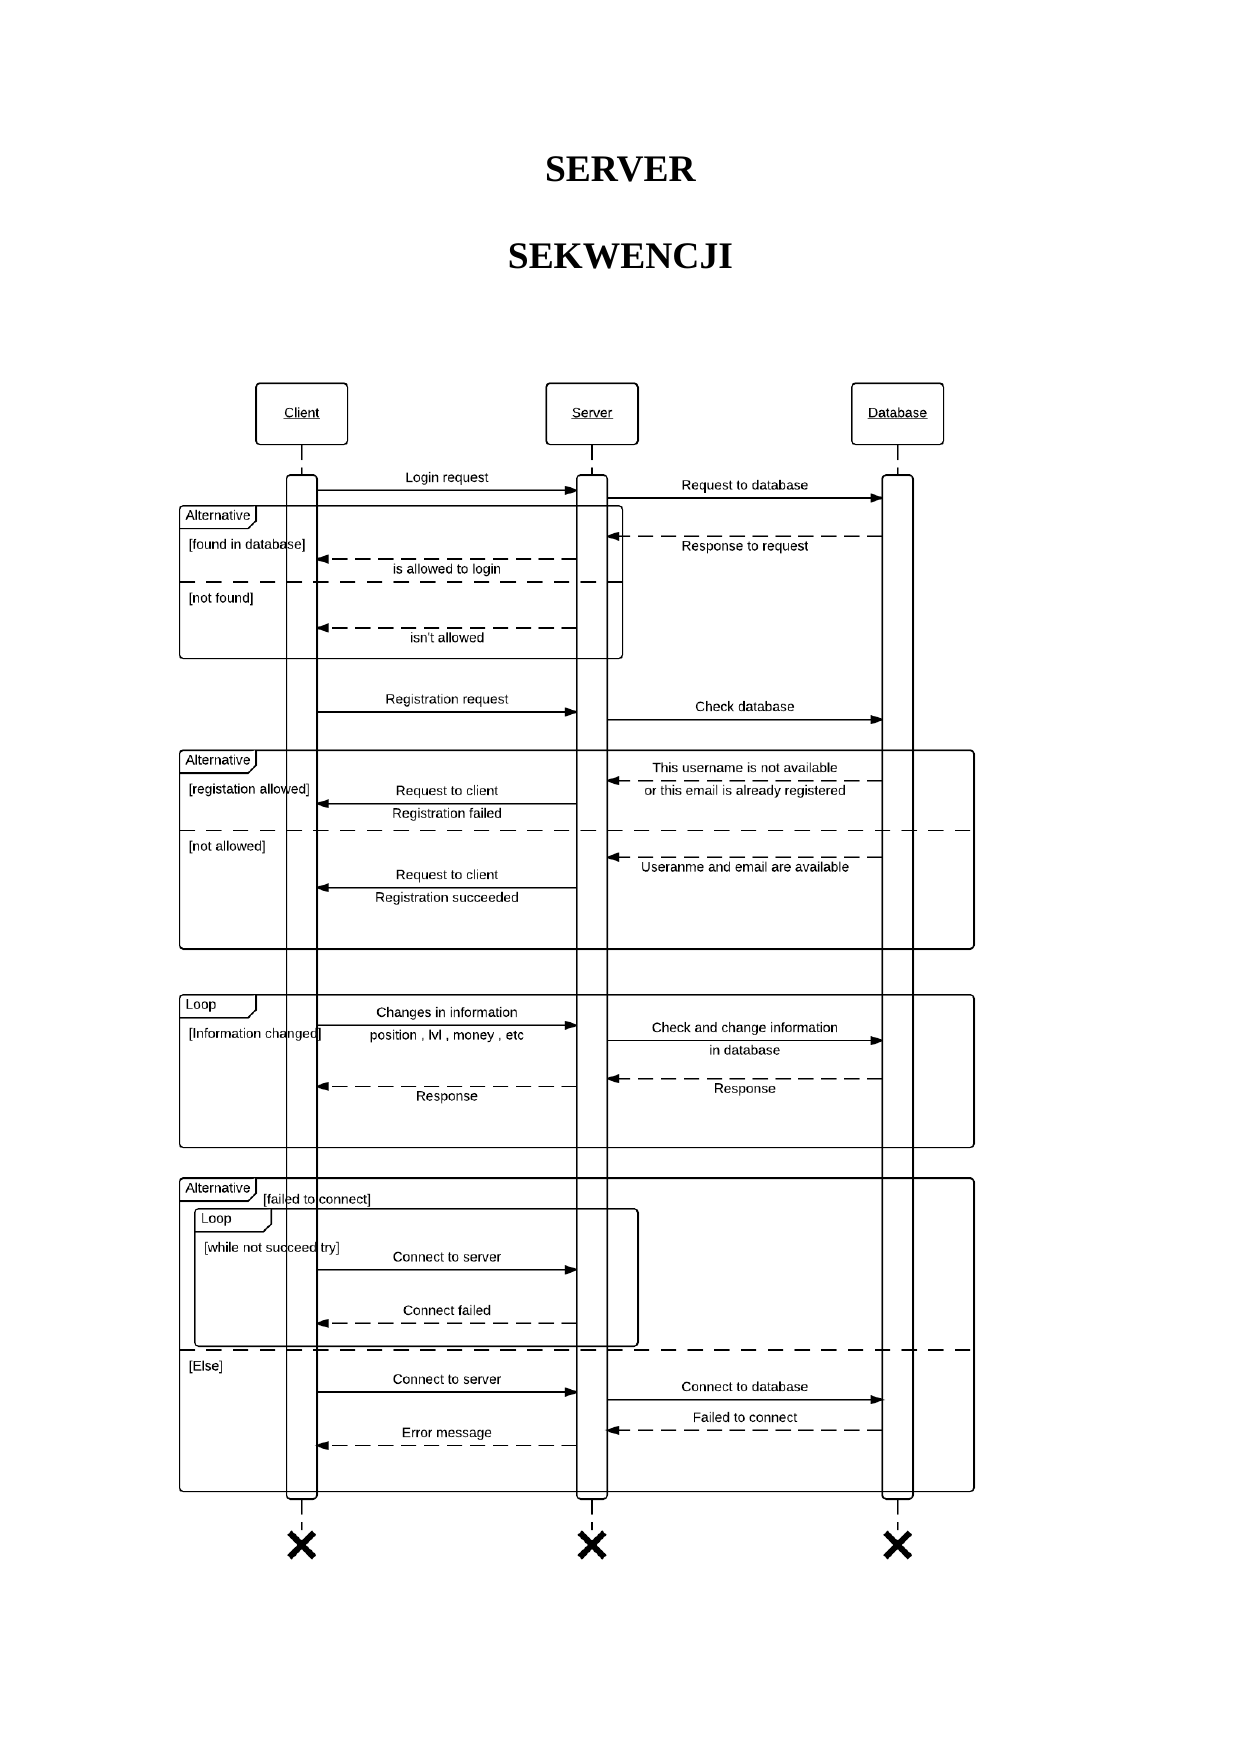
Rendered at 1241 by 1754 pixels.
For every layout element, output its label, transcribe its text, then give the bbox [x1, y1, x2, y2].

picture [118, 276, 1157, 1621]
text SEKWENCJI [118, 233, 1122, 276]
text SERVER [118, 147, 1122, 190]
